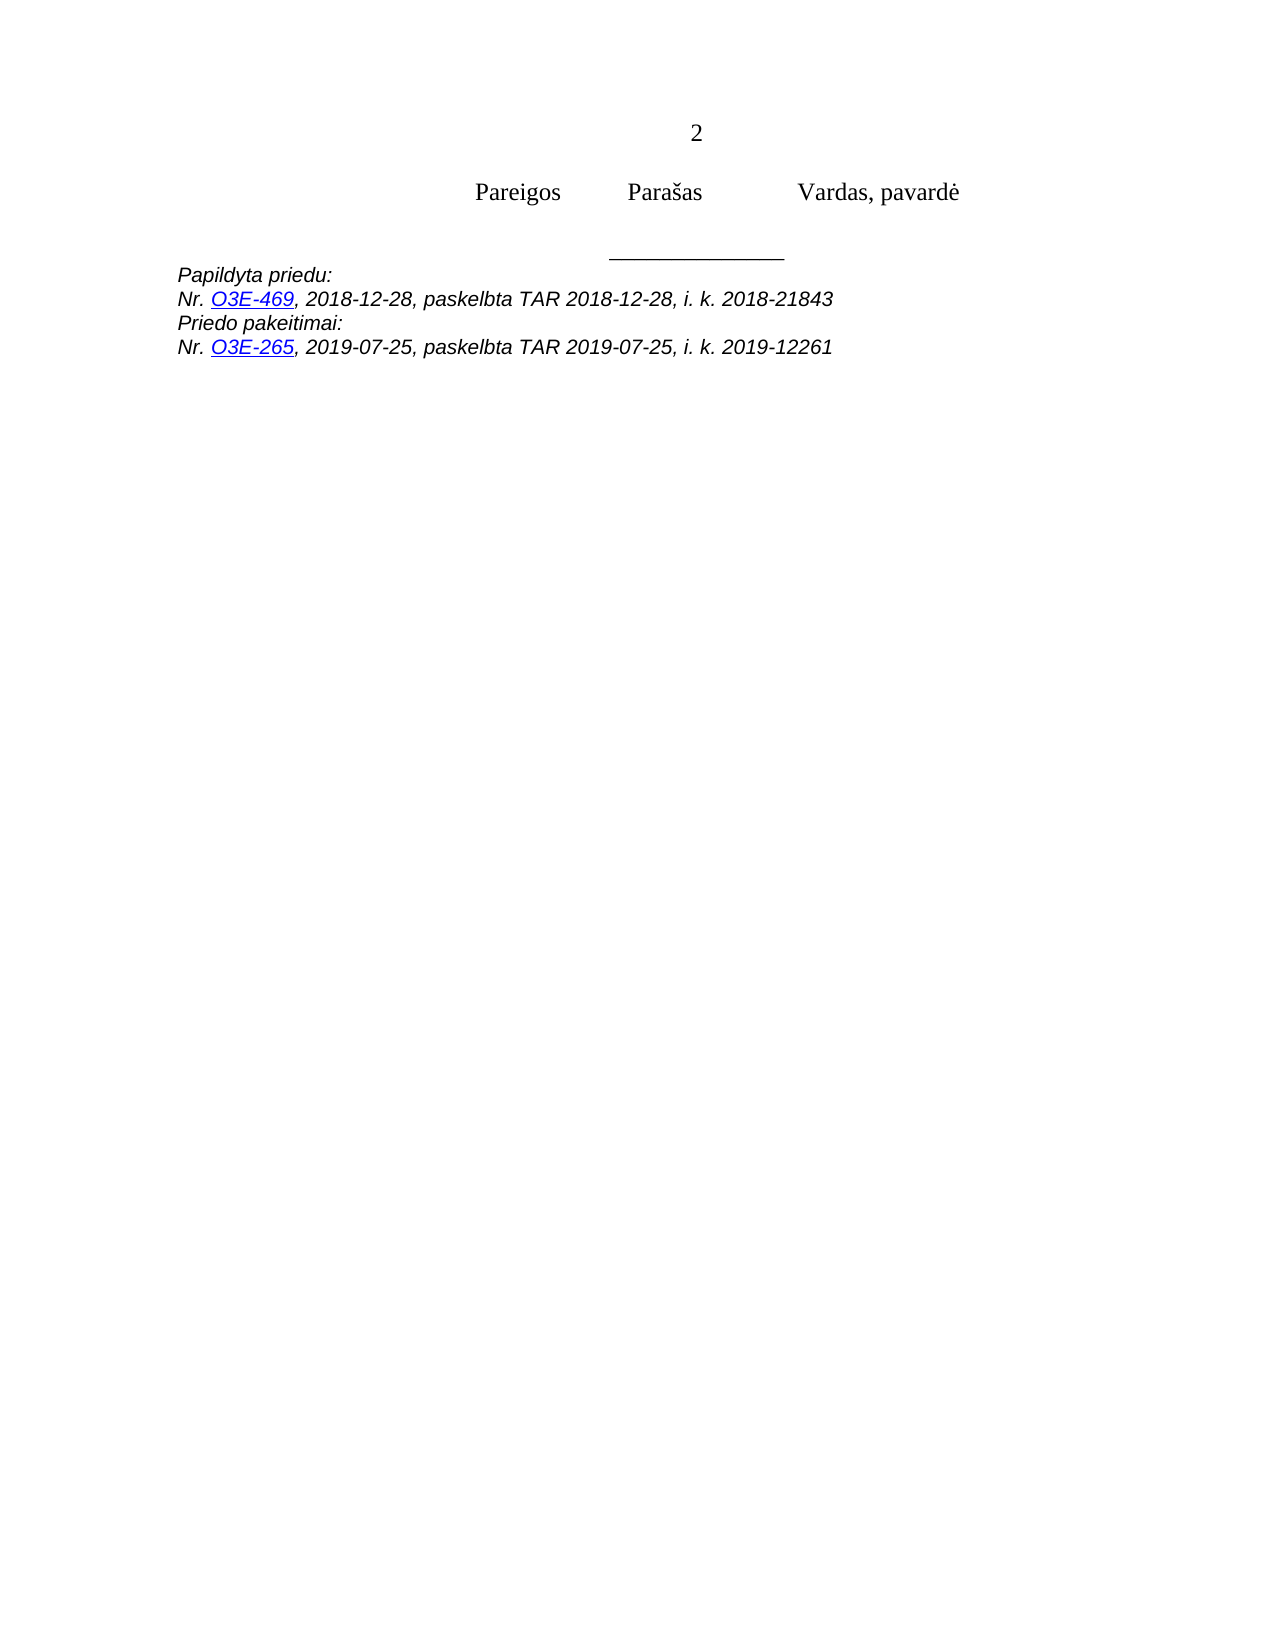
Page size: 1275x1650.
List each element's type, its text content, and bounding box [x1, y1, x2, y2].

text ______________ [177, 234, 1216, 263]
text Nr. O3E-469, 2018-12-28, paskelbta TAR 2018-12-28, i. k. 2018-21843 [177, 287, 1216, 311]
text Nr. O3E-265, 2019-07-25, paskelbta TAR 2019-07-25, i. k. 2019-12261 [177, 335, 1216, 359]
table_cell Pareigos [444, 176, 592, 205]
table_cell [177, 176, 224, 205]
table_cell Vardas, pavardė [738, 176, 1018, 205]
table_cell [225, 176, 354, 205]
text Papildyta priedu: [177, 263, 1216, 287]
table_cell Parašas [592, 176, 738, 205]
table_cell [1019, 176, 1151, 205]
text Priedo pakeitimai: [177, 311, 1216, 335]
table_cell [355, 176, 444, 205]
